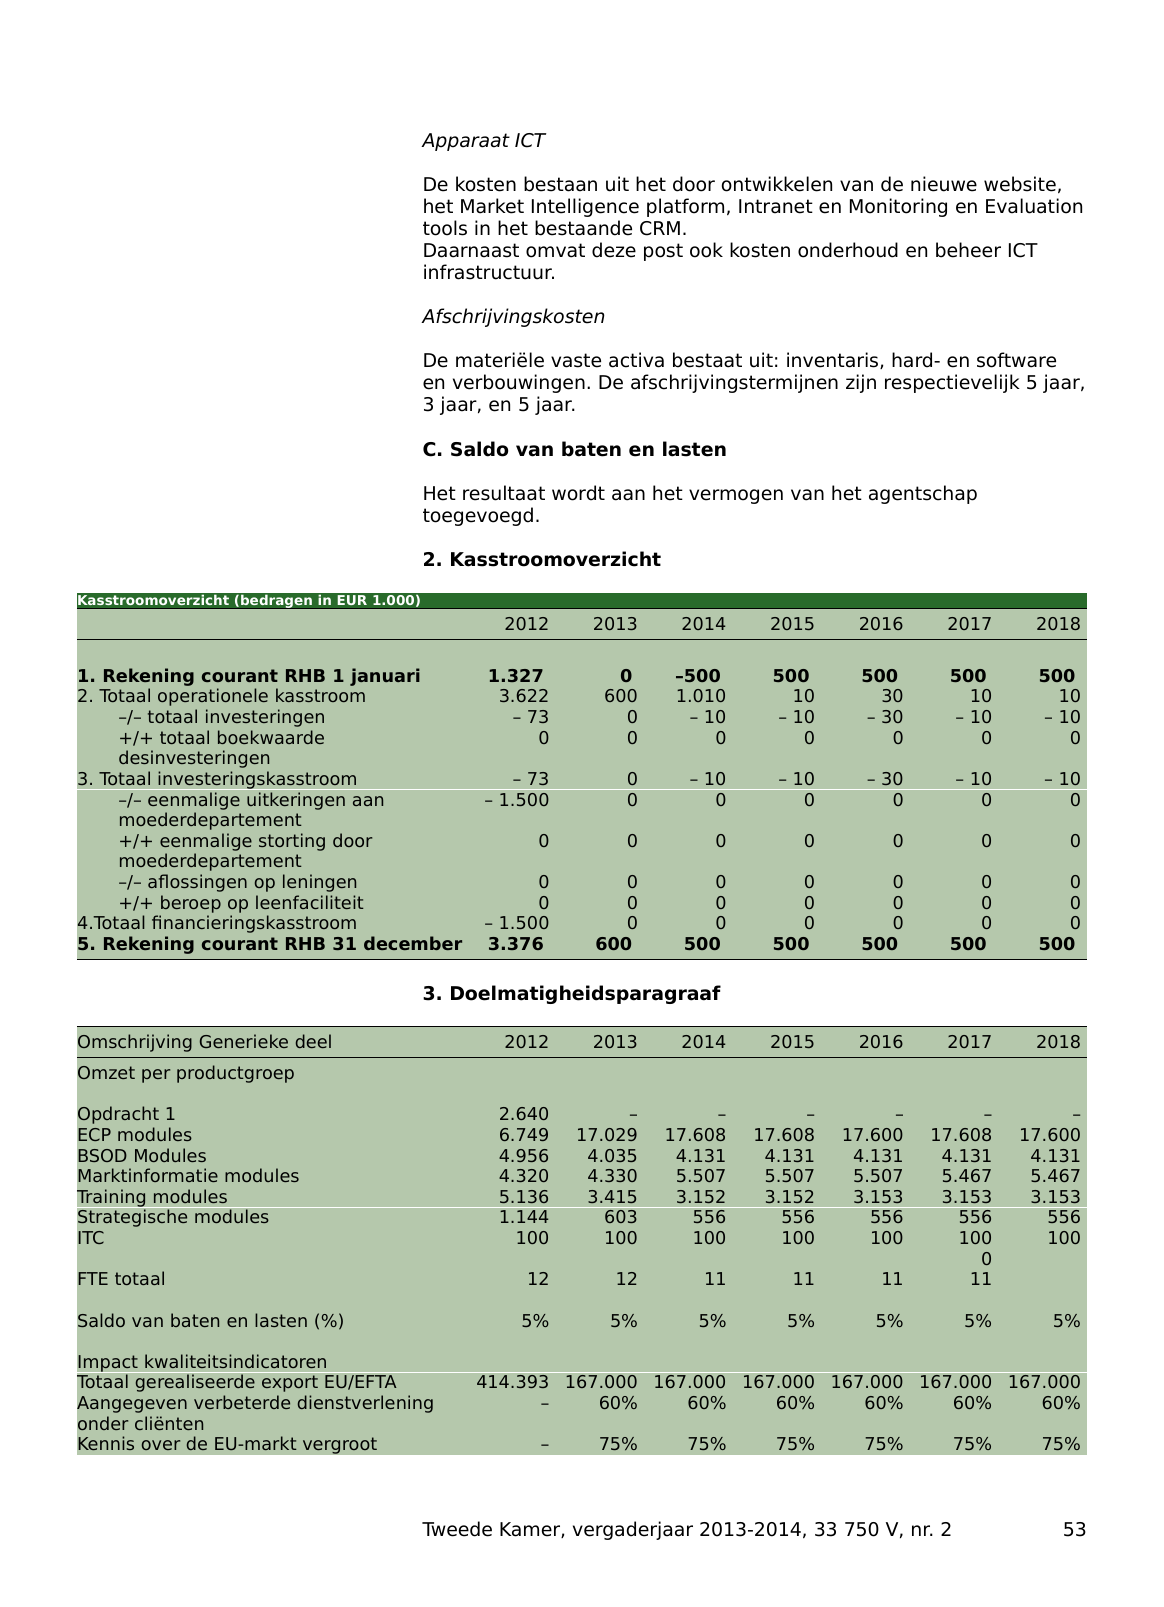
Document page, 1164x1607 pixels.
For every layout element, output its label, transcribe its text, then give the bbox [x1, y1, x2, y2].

table_header 2013 [555, 1027, 644, 1057]
table_cell 4.035 [555, 1146, 644, 1166]
table_cell 5% [998, 1311, 1087, 1331]
table_cell – 10 [732, 769, 821, 789]
table_cell 2016 [821, 609, 909, 639]
table_cell –/– aflossingen op leningen [112, 872, 466, 893]
table_cell 100 [466, 1228, 555, 1249]
table_cell 100 [644, 1228, 732, 1249]
table_cell 0 [644, 790, 732, 831]
table_cell 0 [909, 1249, 998, 1269]
table_cell 11 [821, 1269, 909, 1290]
table_cell 17.608 [732, 1125, 821, 1146]
table_cell 0 [998, 831, 1087, 872]
subtitle 3. Doelmatigheidsparagraaf [422, 982, 1087, 1004]
table_cell 75% [998, 1434, 1087, 1455]
table_cell [998, 640, 1087, 666]
table_cell [998, 1058, 1087, 1084]
table_cell – 10 [998, 769, 1087, 789]
table_cell –500 [644, 666, 732, 686]
table_cell 2012 [466, 609, 555, 639]
table_cell 5.507 [732, 1166, 821, 1187]
table_cell 2.640 [466, 1104, 555, 1125]
table_cell 5% [466, 1311, 555, 1331]
table_cell [466, 1352, 555, 1372]
table_cell [644, 1249, 732, 1269]
subtitle Afschrijvingskosten [422, 306, 1087, 328]
table_cell [555, 1331, 644, 1352]
table_cell – [466, 1393, 555, 1434]
table_cell 0 [821, 872, 909, 893]
table_cell [909, 640, 998, 666]
table_cell –/– eenmalige uitkeringen aan moederdepartement [112, 790, 466, 831]
table_cell [77, 609, 112, 639]
table_cell 0 [466, 893, 555, 913]
table_cell 0 [644, 913, 732, 934]
table_cell FTE totaal [77, 1269, 466, 1290]
table_cell [555, 640, 644, 666]
table_cell [909, 1084, 998, 1104]
table_cell 17.600 [998, 1125, 1087, 1146]
table_cell +/+ totaal boekwaarde desinvesteringen [112, 728, 466, 769]
table_cell 0 [732, 728, 821, 769]
table_cell 0 [732, 893, 821, 913]
table_cell 60% [555, 1393, 644, 1434]
table_cell 0 [466, 728, 555, 769]
table_cell 556 [909, 1208, 998, 1228]
table_cell 556 [998, 1208, 1087, 1228]
table_cell [77, 1290, 466, 1311]
table_cell 2014 [644, 609, 732, 639]
text De materiële vaste activa bestaat uit: inventaris, hard- en software en verbouwingen. De afschrijvingstermijnen zijn respectievelijk 5 jaar, 3 jaar, en 5 jaar. [422, 350, 1087, 416]
table_cell [555, 1058, 644, 1084]
table_cell 11 [909, 1269, 998, 1290]
table_cell 0 [555, 913, 644, 934]
table_cell 4.330 [555, 1166, 644, 1187]
table_cell +/+ beroep op leenfaciliteit [112, 893, 466, 913]
table_cell [821, 640, 909, 666]
table_cell [821, 1084, 909, 1104]
table_cell 60% [998, 1393, 1087, 1434]
table_cell 0 [821, 728, 909, 769]
table_cell Marktinformatie modules [77, 1166, 466, 1187]
table_cell [112, 609, 466, 639]
table_cell [644, 1331, 732, 1352]
table_cell 0 [644, 831, 732, 872]
table_cell ECP modules [77, 1125, 466, 1146]
table_cell 10 [732, 686, 821, 707]
table_cell 4.320 [466, 1166, 555, 1187]
table_cell 167.000 [644, 1373, 732, 1393]
table_cell 0 [555, 790, 644, 831]
table_cell 3.152 [644, 1187, 732, 1207]
table_cell [732, 1249, 821, 1269]
table_cell 3. Totaal investeringskasstroom [77, 769, 466, 789]
table_cell – 10 [909, 769, 998, 789]
table_cell 5% [821, 1311, 909, 1331]
table_cell 12 [555, 1269, 644, 1290]
table_cell 3.376 [466, 934, 555, 959]
table_cell 60% [644, 1393, 732, 1434]
table_cell [909, 1290, 998, 1311]
table_cell 0 [644, 728, 732, 769]
table_cell 167.000 [732, 1373, 821, 1393]
table_cell 556 [732, 1208, 821, 1228]
table_cell 0 [732, 790, 821, 831]
table_cell [644, 1290, 732, 1311]
table_cell 0 [821, 831, 909, 872]
table_cell 17.029 [555, 1125, 644, 1146]
table_cell –/– totaal investeringen [112, 707, 466, 728]
table_cell 5.507 [644, 1166, 732, 1187]
table_cell 2017 [909, 609, 998, 639]
table_cell 0 [555, 831, 644, 872]
table_cell 500 [732, 666, 821, 686]
table_header 2015 [732, 1027, 821, 1057]
table_cell [732, 1084, 821, 1104]
table_cell [732, 1290, 821, 1311]
table_cell 167.000 [909, 1373, 998, 1393]
table_cell – 1.500 [466, 913, 555, 934]
table_cell 0 [466, 872, 555, 893]
table_cell [77, 707, 112, 728]
table_cell 0 [909, 893, 998, 913]
table_cell [644, 1352, 732, 1372]
table_cell 600 [555, 934, 644, 959]
table_cell – [821, 1104, 909, 1125]
table_cell 0 [909, 790, 998, 831]
table_cell 1. Rekening courant RHB 1 januari [77, 666, 466, 686]
table_cell 3.152 [732, 1187, 821, 1207]
table_cell – [466, 1434, 555, 1455]
table_cell – [732, 1104, 821, 1125]
table_cell 0 [909, 913, 998, 934]
subtitle Apparaat ICT [422, 130, 1087, 152]
table_cell 100 [821, 1228, 909, 1249]
table_cell – 73 [466, 769, 555, 789]
table_header 2018 [998, 1027, 1087, 1057]
table_cell 75% [821, 1434, 909, 1455]
table_cell [77, 728, 112, 769]
table_cell [909, 1352, 998, 1372]
table_cell 500 [909, 934, 998, 959]
table_cell [555, 1249, 644, 1269]
table_cell 0 [909, 831, 998, 872]
table_cell [77, 1331, 466, 1352]
text De kosten bestaan uit het door ontwikkelen van de nieuwe website, het Market Intelligence platform, Intranet en Monitoring en Evaluation tools in het bestaande CRM. [422, 174, 1087, 240]
table_cell 11 [644, 1269, 732, 1290]
table_cell 0 [909, 728, 998, 769]
table_header Omschrijving Generieke deel [77, 1027, 466, 1057]
table_cell 60% [909, 1393, 998, 1434]
table_cell 0 [998, 893, 1087, 913]
table_cell 30 [821, 686, 909, 707]
table_header Kasstroomoverzicht (bedragen in EUR 1.000) [77, 593, 1087, 608]
table_cell [998, 1331, 1087, 1352]
table_cell 5% [555, 1311, 644, 1331]
table_cell [998, 1249, 1087, 1269]
table_cell 1.010 [644, 686, 732, 707]
table_cell [466, 1058, 555, 1084]
table_cell [77, 893, 112, 913]
table_cell 603 [555, 1208, 644, 1228]
table_cell 500 [909, 666, 998, 686]
table_cell 4.956 [466, 1146, 555, 1166]
table_cell 500 [732, 934, 821, 959]
table_cell – 10 [998, 707, 1087, 728]
table_cell BSOD Modules [77, 1146, 466, 1166]
table_cell 5% [732, 1311, 821, 1331]
table_cell [77, 790, 112, 831]
table_cell [466, 640, 555, 666]
table_cell 167.000 [821, 1373, 909, 1393]
table_cell 17.608 [644, 1125, 732, 1146]
table_cell [466, 1084, 555, 1104]
table_cell 500 [821, 666, 909, 686]
table_cell 500 [644, 934, 732, 959]
table_cell Omzet per productgroep [77, 1058, 466, 1084]
table_cell ITC [77, 1228, 466, 1249]
table_cell 75% [909, 1434, 998, 1455]
table_cell 4.131 [821, 1146, 909, 1166]
table_cell – 30 [821, 769, 909, 789]
table_cell 0 [555, 666, 644, 686]
text Het resultaat wordt aan het vermogen van het agentschap toegevoegd. [422, 483, 1087, 527]
table_cell 500 [998, 666, 1087, 686]
table_cell 5.467 [909, 1166, 998, 1187]
table_cell 0 [998, 913, 1087, 934]
table_cell [644, 1084, 732, 1104]
table_cell 4.131 [644, 1146, 732, 1166]
table_cell 0 [821, 893, 909, 913]
table_cell 0 [555, 769, 644, 789]
table_cell [77, 1084, 466, 1104]
table_cell 75% [555, 1434, 644, 1455]
table_cell 4.131 [998, 1146, 1087, 1166]
table_cell 0 [732, 831, 821, 872]
table_cell 4.Totaal financieringskasstroom [77, 913, 466, 934]
table_cell [821, 1352, 909, 1372]
table_cell [77, 640, 112, 666]
table_cell [821, 1249, 909, 1269]
subtitle C. Saldo van baten en lasten [422, 438, 1087, 460]
table_cell 17.600 [821, 1125, 909, 1146]
table_cell 5.467 [998, 1166, 1087, 1187]
table_cell – [998, 1104, 1087, 1125]
table_cell 0 [998, 872, 1087, 893]
table_cell 5.136 [466, 1187, 555, 1207]
table_cell [821, 1058, 909, 1084]
table_cell [77, 1249, 466, 1269]
table_cell 167.000 [555, 1373, 644, 1393]
table_cell Aangegeven verbeterde dienstverlening onder cliënten [77, 1393, 466, 1434]
table_cell 2. Totaal operationele kasstroom [77, 686, 466, 707]
table_header 2012 [466, 1027, 555, 1057]
table_cell 0 [644, 872, 732, 893]
table_cell 1.327 [466, 666, 555, 686]
table_cell 60% [732, 1393, 821, 1434]
table_cell 500 [998, 934, 1087, 959]
table_cell Totaal gerealiseerde export EU/EFTA [77, 1373, 466, 1393]
table_cell 0 [821, 913, 909, 934]
table_cell – 73 [466, 707, 555, 728]
table_cell 4.131 [909, 1146, 998, 1166]
table_cell [821, 1331, 909, 1352]
table_cell – 10 [644, 769, 732, 789]
table_cell 0 [998, 728, 1087, 769]
table_cell [998, 1084, 1087, 1104]
table_cell 10 [909, 686, 998, 707]
table_cell 100 [909, 1228, 998, 1249]
table_cell 3.415 [555, 1187, 644, 1207]
subtitle 2. Kasstroomoverzicht [422, 549, 1087, 571]
table_cell 60% [821, 1393, 909, 1434]
table_cell 17.608 [909, 1125, 998, 1146]
table_cell 0 [644, 893, 732, 913]
table_cell 3.153 [998, 1187, 1087, 1207]
table_cell 11 [732, 1269, 821, 1290]
table_cell [77, 831, 112, 872]
table_cell 5.507 [821, 1166, 909, 1187]
table_cell 3.153 [821, 1187, 909, 1207]
table_cell Opdracht 1 [77, 1104, 466, 1125]
table_cell Impact kwaliteitsindicatoren [77, 1352, 466, 1372]
table_cell 75% [644, 1434, 732, 1455]
table_cell [555, 1084, 644, 1104]
table_cell 556 [821, 1208, 909, 1228]
table_cell – 10 [644, 707, 732, 728]
table_cell [998, 1352, 1087, 1372]
table_cell [732, 1352, 821, 1372]
table_cell Saldo van baten en lasten (%) [77, 1311, 466, 1331]
table_cell 0 [732, 913, 821, 934]
table_cell +/+ eenmalige storting door moederdepartement [112, 831, 466, 872]
table_cell [909, 1058, 998, 1084]
table_cell 2013 [555, 609, 644, 639]
table_cell 556 [644, 1208, 732, 1228]
table_cell [466, 1290, 555, 1311]
table_cell [998, 1269, 1087, 1290]
table_cell 0 [821, 790, 909, 831]
table_cell 5% [644, 1311, 732, 1331]
table_cell 100 [998, 1228, 1087, 1249]
table_cell 0 [998, 790, 1087, 831]
table_cell [909, 1331, 998, 1352]
table_cell [644, 1058, 732, 1084]
table_cell 6.749 [466, 1125, 555, 1146]
text Daarnaast omvat deze post ook kosten onderhoud en beheer ICT infrastructuur. [422, 240, 1087, 284]
table_cell 2015 [732, 609, 821, 639]
table_cell – 1.500 [466, 790, 555, 831]
table_cell [644, 640, 732, 666]
table_cell 600 [555, 686, 644, 707]
table_cell [555, 1290, 644, 1311]
table_cell 414.393 [466, 1373, 555, 1393]
table_cell [77, 872, 112, 893]
table_cell – 10 [909, 707, 998, 728]
table_header 2016 [821, 1027, 909, 1057]
table_cell – [555, 1104, 644, 1125]
table_cell 3.153 [909, 1187, 998, 1207]
table_cell 0 [555, 728, 644, 769]
table_cell 75% [732, 1434, 821, 1455]
table_cell 0 [555, 707, 644, 728]
table_cell Strategische modules [77, 1208, 466, 1228]
table_cell 0 [555, 872, 644, 893]
table_cell 167.000 [998, 1373, 1087, 1393]
table_cell [821, 1290, 909, 1311]
table_cell 100 [732, 1228, 821, 1249]
table_cell [555, 1352, 644, 1372]
table_cell 4.131 [732, 1146, 821, 1166]
table_cell 0 [466, 831, 555, 872]
table_header 2014 [644, 1027, 732, 1057]
table_cell Kennis over de EU-markt vergroot [77, 1434, 466, 1455]
table_cell – [644, 1104, 732, 1125]
table_cell [732, 1058, 821, 1084]
table_cell Training modules [77, 1187, 466, 1207]
table_cell – [909, 1104, 998, 1125]
table_header 2017 [909, 1027, 998, 1057]
table_cell [732, 640, 821, 666]
table_cell 1.144 [466, 1208, 555, 1228]
table_cell 3.622 [466, 686, 555, 707]
table_cell 12 [466, 1269, 555, 1290]
table_cell 5. Rekening courant RHB 31 december [77, 934, 466, 959]
table_cell [998, 1290, 1087, 1311]
table_cell 0 [909, 872, 998, 893]
table_cell [466, 1331, 555, 1352]
table_cell 500 [821, 934, 909, 959]
table_cell – 30 [821, 707, 909, 728]
table_cell 100 [555, 1228, 644, 1249]
table_cell 10 [998, 686, 1087, 707]
table_cell 5% [909, 1311, 998, 1331]
table_cell 0 [555, 893, 644, 913]
table_cell 2018 [998, 609, 1087, 639]
table_cell [112, 640, 466, 666]
table_cell 0 [732, 872, 821, 893]
table_cell [732, 1331, 821, 1352]
table_cell – 10 [732, 707, 821, 728]
table_cell [466, 1249, 555, 1269]
